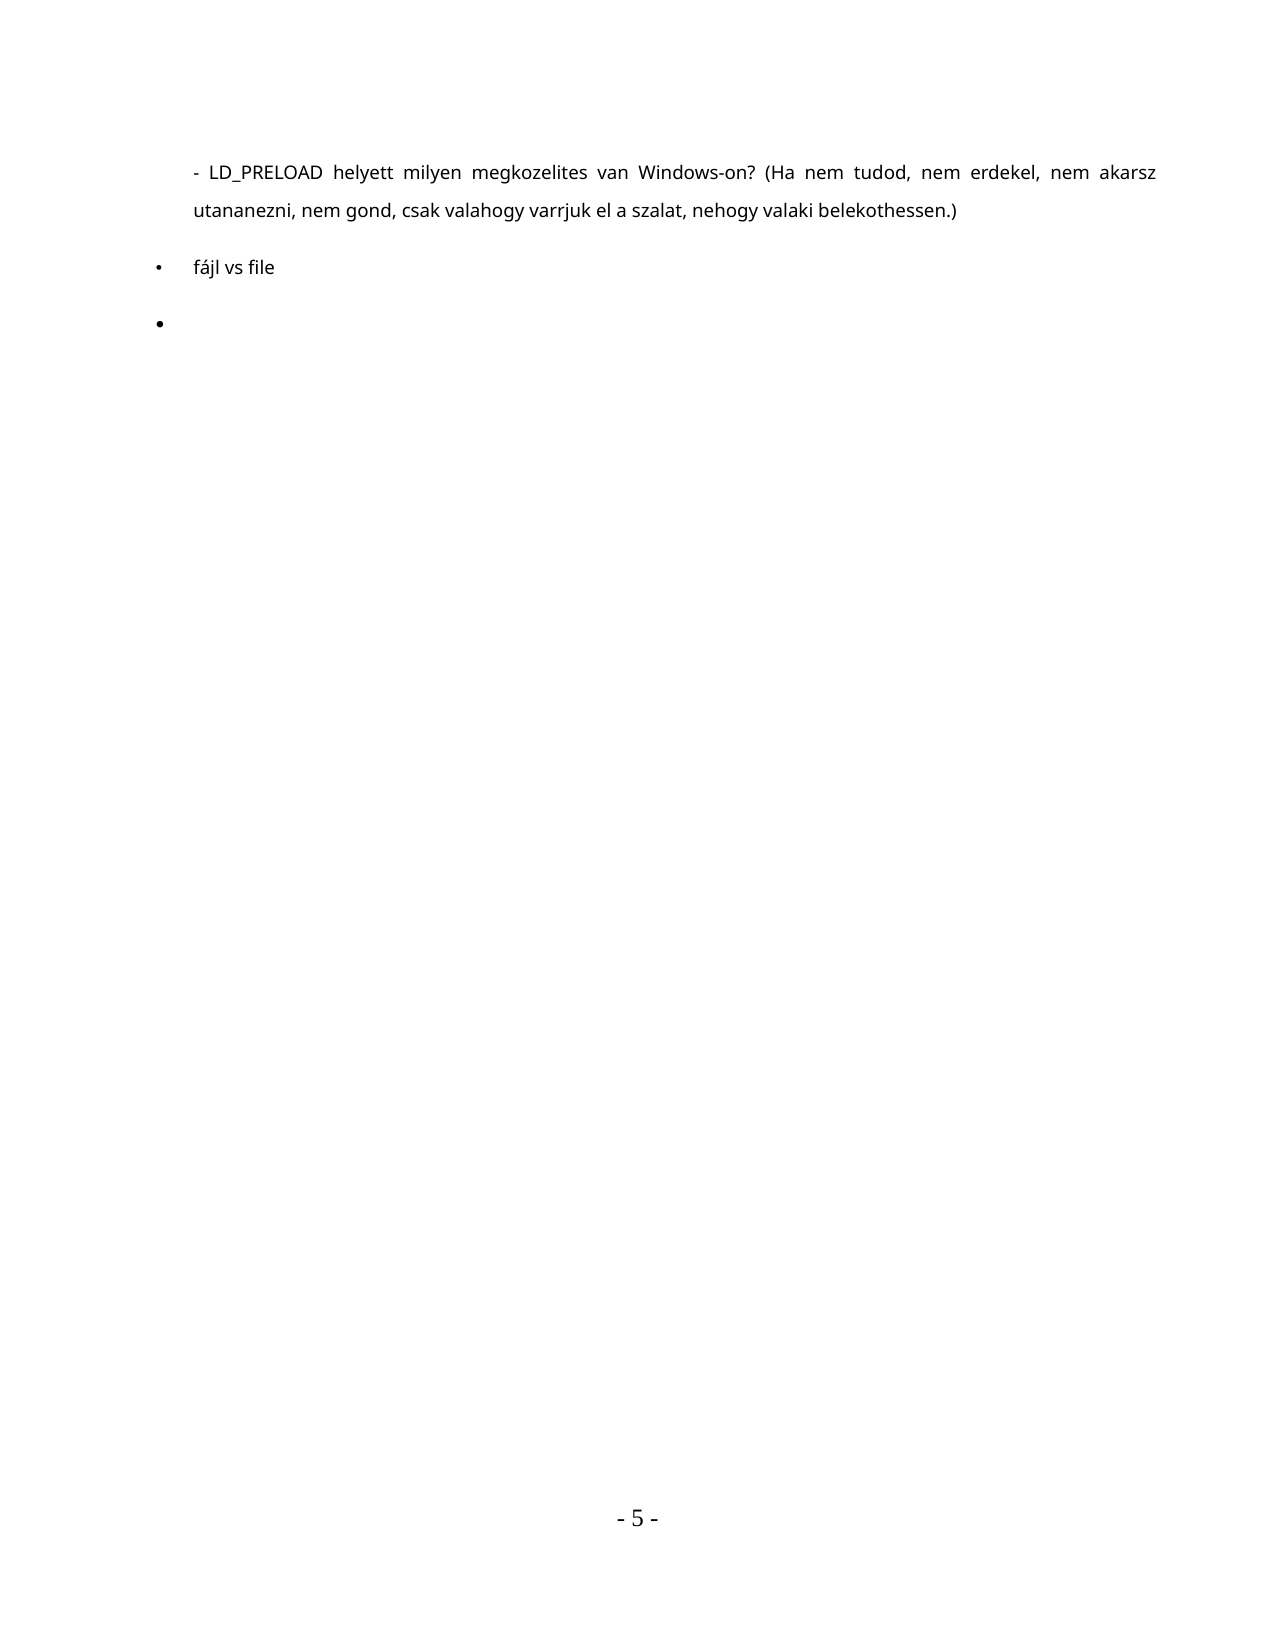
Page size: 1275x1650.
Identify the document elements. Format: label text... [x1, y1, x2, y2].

list - LD_PRELOAD helyett milyen megkozelites van Windows-on? (Ha nem tudod, nem erdekel, nem akarsz utananezni, nem gond, csak valahogy varrjuk el a szalat, nehogy valaki belekothessen.) [156, 118, 1157, 223]
list fájl vs file [156, 254, 1157, 279]
